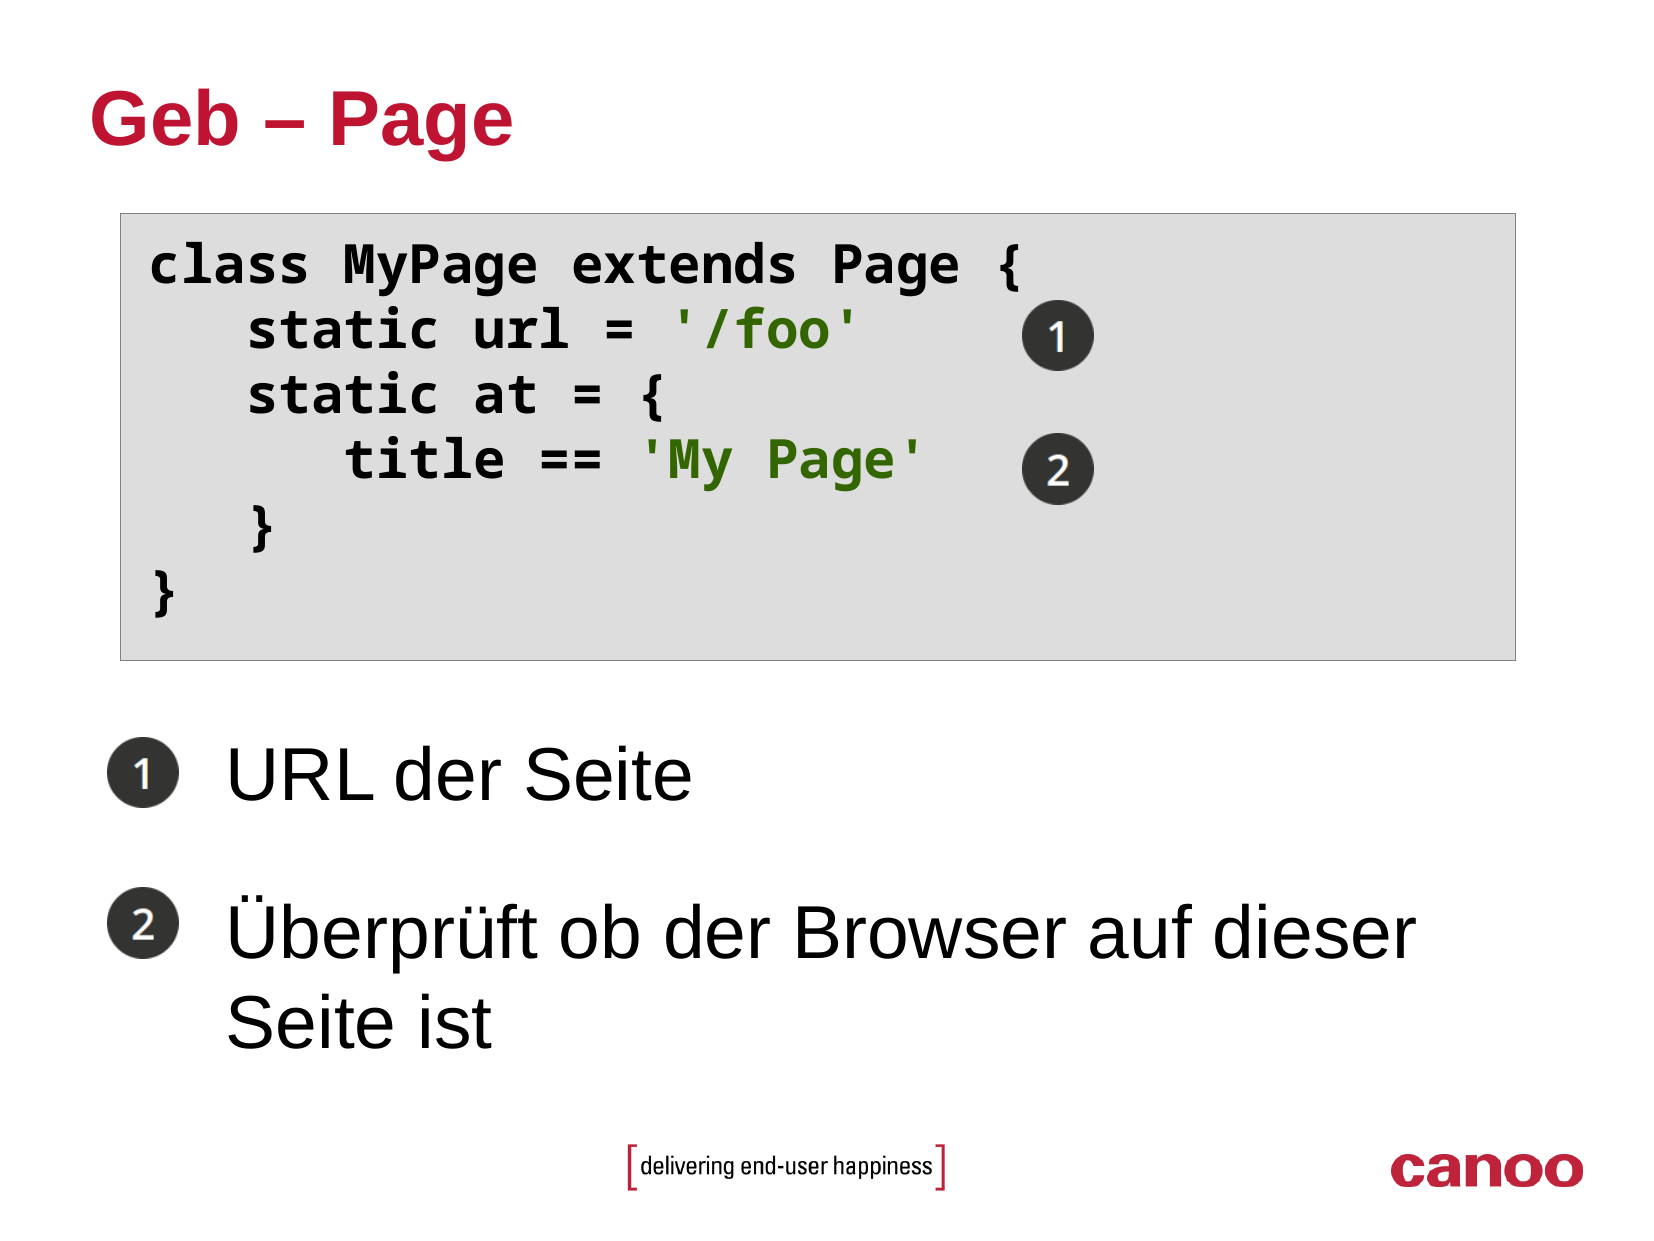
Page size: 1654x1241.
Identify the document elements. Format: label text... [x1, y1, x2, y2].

text_box [120, 213, 1516, 661]
picture [107, 737, 179, 809]
list class MyPage extends Page { static url = '/foo' static at = { title == 'My Page' } } [134, 222, 1546, 724]
title Geb – Page [75, 60, 1591, 181]
picture [1022, 433, 1094, 505]
picture [621, 1140, 951, 1194]
picture [107, 887, 179, 959]
picture [1391, 1154, 1583, 1187]
list URL der Seite Überprüft ob der Browser auf dieser Seite ist [210, 718, 1622, 1111]
picture [1022, 300, 1094, 372]
